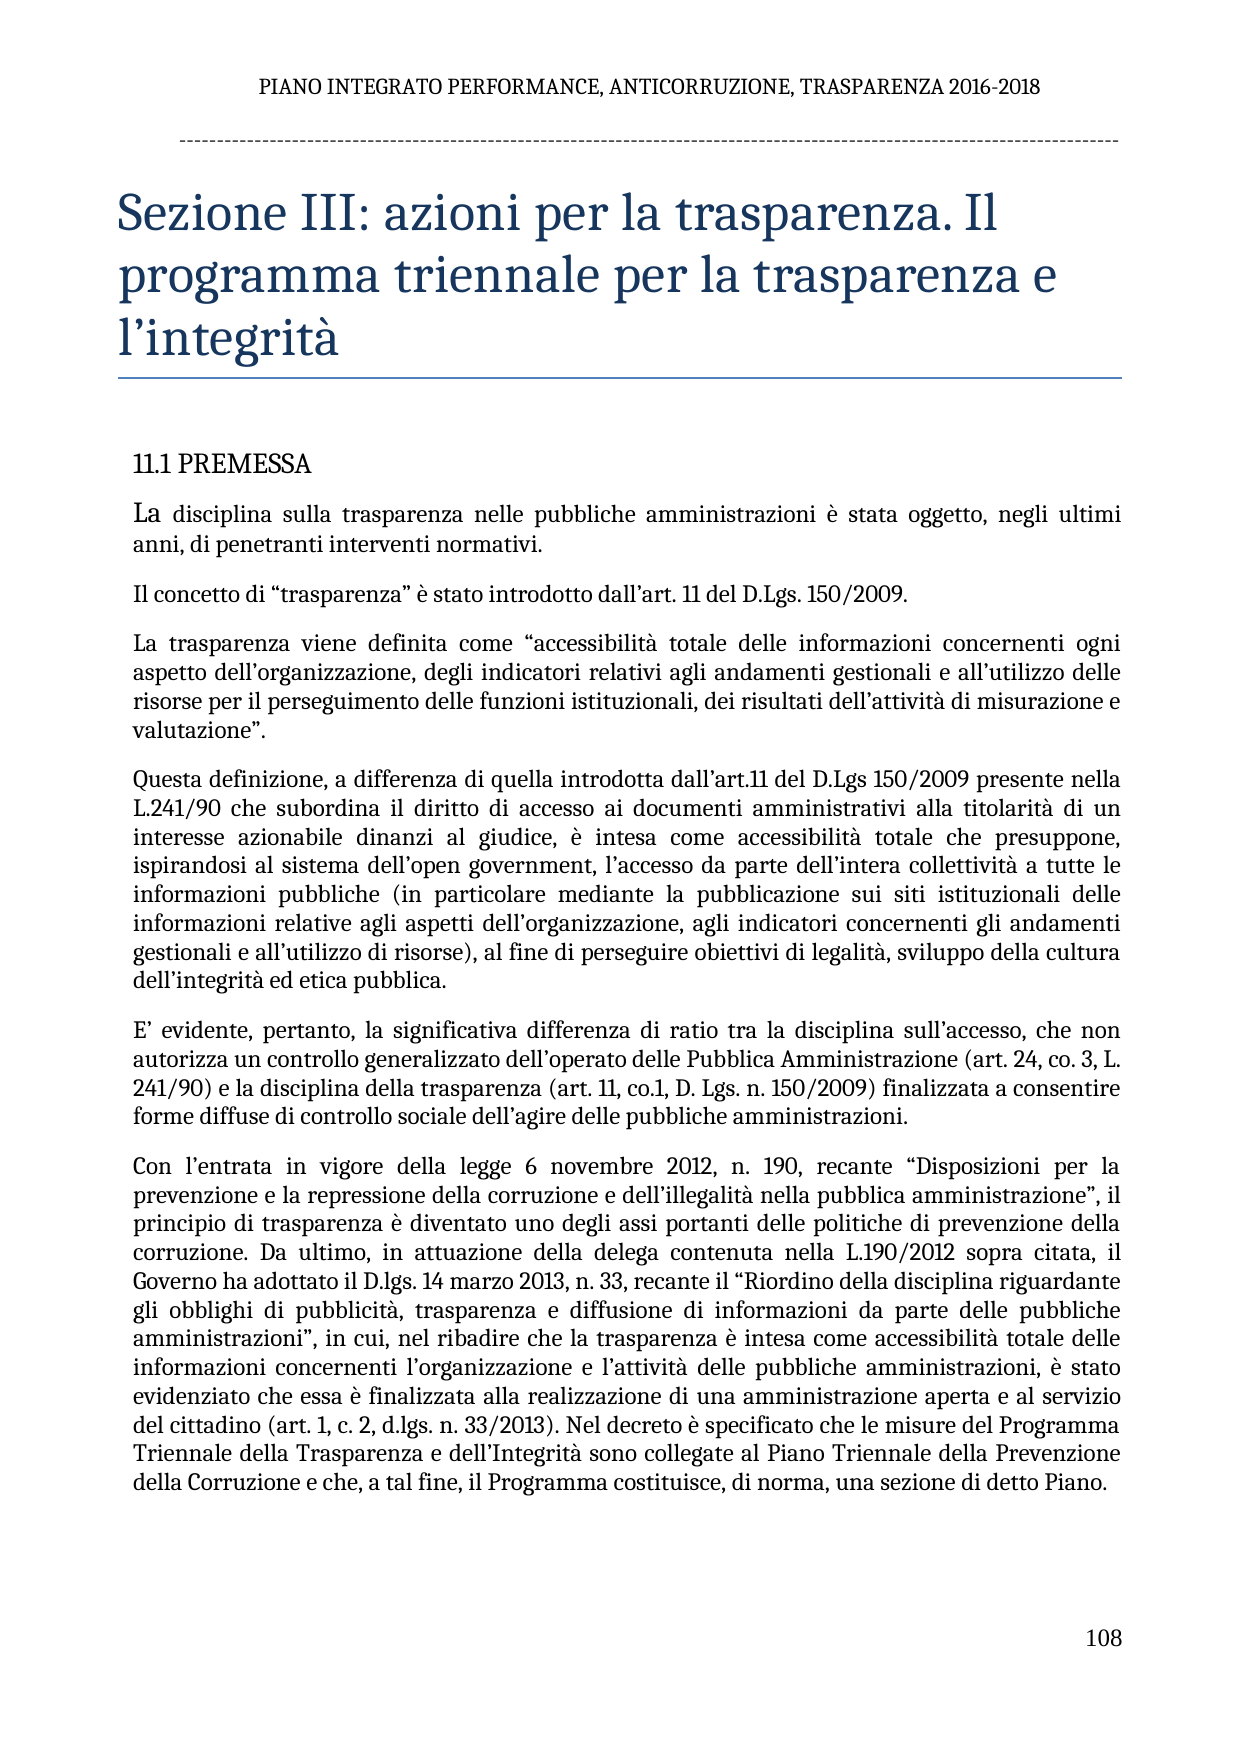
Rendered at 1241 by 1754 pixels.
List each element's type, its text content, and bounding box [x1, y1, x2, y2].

text Con l’entrata in vigore della legge 6 novembre 2012, n. 190, recante “Disposizioni per la prevenzione e la repressione della corruzione e dell’illegalità nella pubblica amministrazione”, il principio di trasparenza è diventato uno degli assi portanti delle politiche di prevenzione della corruzione. Da ultimo, in attuazione della delega contenuta nella L.190/2012 sopra citata, il Governo ha adottato il D.lgs. 14 marzo 2013, n. 33, recante il “Riordino della disciplina riguardante gli obblighi di pubblicità, trasparenza e diffusione di informazioni da parte delle pubbliche amministrazioni”, in cui, nel ribadire che la trasparenza è intesa come accessibilità totale delle informazioni concernenti l’organizzazione e l’attività delle pubbliche amministrazioni, è stato evidenziato che essa è finalizzata alla realizzazione di una amministrazione aperta e al servizio del cittadino (art. 1, c. 2, d.lgs. n. 33/2013). Nel decreto è specificato che le misure del Programma Triennale della Trasparenza e dell’Integrità sono collegate al Piano Triennale della Prevenzione della Corruzione e che, a tal fine, il Programma costituisce, di norma, una sezione di detto Piano. [133, 1152, 1122, 1497]
text La trasparenza viene definita come “accessibilità totale delle informazioni concernenti ogni aspetto dell’organizzazione, degli indicatori relativi agli andamenti gestionali e all’utilizzo delle risorse per il perseguimento delle funzioni istituzionali, dei risultati dell’attività di misurazione e valutazione”. [133, 629, 1122, 744]
text La disciplina sulla trasparenza nelle pubbliche amministrazioni è stata oggetto, negli ultimi anni, di penetranti interventi normativi. [133, 497, 1122, 559]
text Sezione III: azioni per la trasparenza. Il programma triennale per la trasparenza e l’integrità [118, 182, 1122, 377]
text Il concetto di “trasparenza” è stato introdotto dall’art. 11 del D.Lgs. 150/2009. [133, 580, 1122, 608]
text E’ evidente, pertanto, la significativa differenza di ratio tra la disciplina sull’accesso, che non autorizza un controllo generalizzato dell’operato delle Pubblica Amministrazione (art. 24, co. 3, L. 241/90) e la disciplina della trasparenza (art. 11, co.1, D. Lgs. n. 150/2009) finalizzata a consentire forme diffuse di controllo sociale dell’agire delle pubbliche amministrazioni. [133, 1016, 1122, 1131]
subtitle PREMESSA [133, 448, 1122, 481]
text Questa definizione, a differenza di quella introdotta dall’art.11 del D.Lgs 150/2009 presente nella L.241/90 che subordina il diritto di accesso ai documenti amministrativi alla titolarità di un interesse azionabile dinanzi al giudice, è intesa come accessibilità totale che presuppone, ispirandosi al sistema dell’open government, l’accesso da parte dell’intera collettività a tutte le informazioni pubbliche (in particolare mediante la pubblicazione sui siti istituzionali delle informazioni relative agli aspetti dell’organizzazione, agli indicatori concernenti gli andamenti gestionali e all’utilizzo di risorse), al fine di perseguire obiettivi di legalità, sviluppo della cultura dell’integrità ed etica pubblica. [133, 765, 1122, 995]
